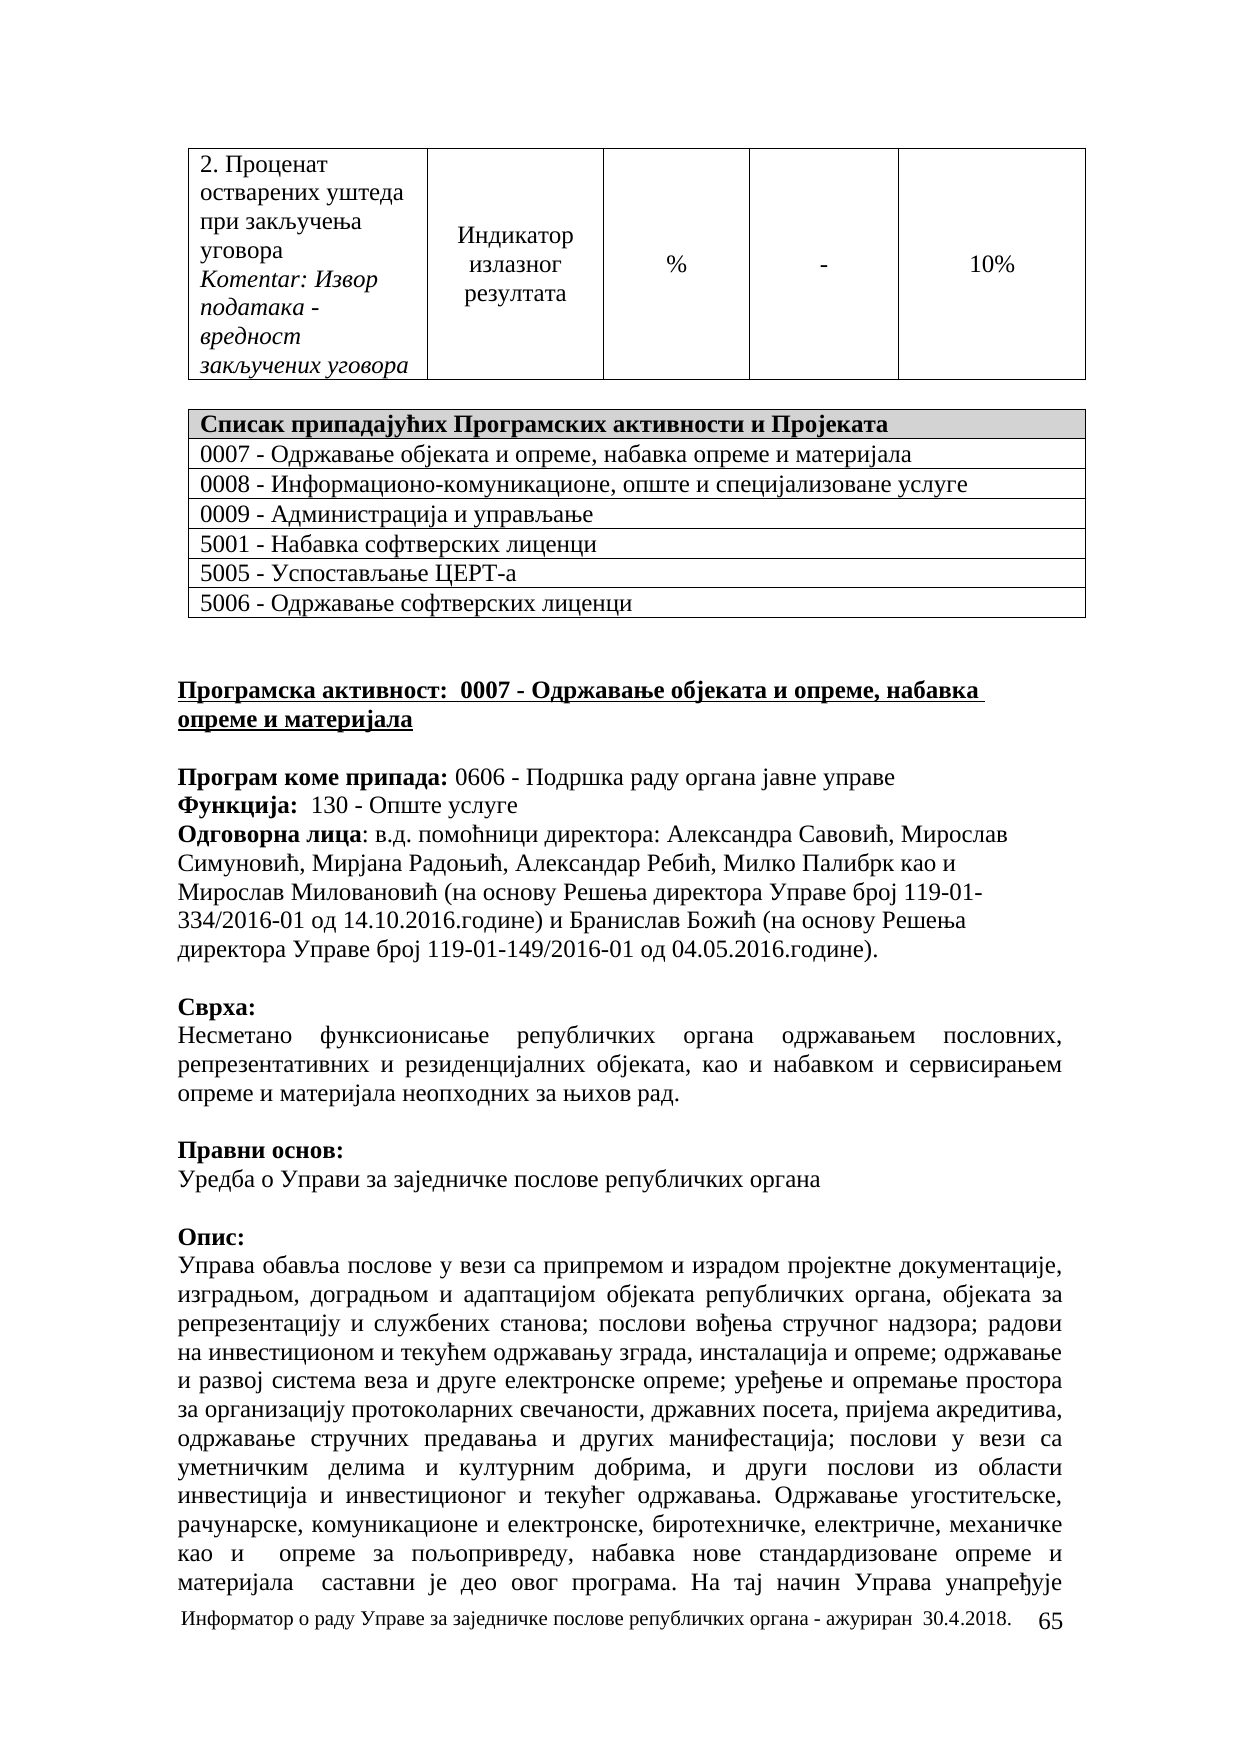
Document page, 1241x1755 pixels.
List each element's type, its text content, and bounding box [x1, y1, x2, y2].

table_cell 0007 - Одржавање објеката и oпреме, набавка опреме и материјала [189, 439, 1085, 468]
text Несметано функсионисање републичких органа одржавањем пословних, репрезентативних и резиденцијалних објеката, као и набавком и сервисирањем опреме и материјала неопходних за њихов рад. [177, 1021, 1063, 1107]
table_cell 5005 - Успостављање ЦЕРТ-а [189, 559, 1085, 587]
table_cell 0008 - Информационо-комуникационе, опште и специјализоване услуге [189, 469, 1085, 498]
text Сврха: [177, 992, 1063, 1021]
table_cell - [750, 149, 898, 379]
table_cell 5006 - Одржавање софтверских лиценци [189, 588, 1085, 617]
table_cell 2. Проценат остварених уштеда при закључења уговора Komentar: Извор података - вредност закључених уговора [189, 149, 427, 379]
table_cell 0009 - Администрација и управљање [189, 499, 1085, 528]
text Програмска активност: 0007 - Одржавање објеката и oпреме, набавка опреме и материјала [177, 647, 1063, 733]
text Управа обавља послове у вези са припремом и израдом пројектне документације, изградњом, доградњом и адаптацијом објеката републичких органа, објеката за репрезентацију и службених станова; послови вођења стручног надзора; радови на инвестиционом и текућем одржавању зграда, инсталација и опреме; одржавање и развој система веза и друге електронске опреме; уређење и опремање простора за организацију протоколарних свечаности, државних посета, пријема акредитива, одржавање стручних предавања и других манифестација; послови у вези са уметничким делима и културним добрима, и други послови из области инвестиција и инвестиционог и текућег одржавања. Одржавање угоститељске, рачунарске, комуникационе и електронске, биротехничке, електричне, механичке као и опреме за пољопривреду, набавка нове стандардизоване опреме и материјала саставни је део овог програма. На тај начин Управа унапређује [177, 1251, 1063, 1596]
table_cell 5001 - Набавка софтверских лиценци [189, 529, 1085, 557]
table_cell 10% [899, 149, 1085, 379]
text Опис: [177, 1222, 1063, 1251]
table_header Списак припадајућих Програмских активности и Пројеката [189, 410, 1085, 438]
text Програм коме припада: 0606 - Подршка раду органа јавне управе Функција: 130 - Опште услуге Одговорна лица: в.д. помоћници директора: Александра Савовић, Мирослав Симуновић, Мирјана Радоњић, Александар Ребић, Милко Палибрк као и Мирослав Миловановић (на основу Решења директора Управе број 119-01-334/2016-01 од 14.10.2016.године) и Бранислав Божић (на основу Решења директора Управе број 119-01-149/2016-01 од 04.05.2016.године). [177, 733, 1063, 963]
table_cell Индикатор излазног резултата [428, 149, 603, 379]
table_cell % [604, 149, 749, 379]
text Правни основ: Уредба о Управи за заједничке послове републичких органа [177, 1107, 1063, 1222]
